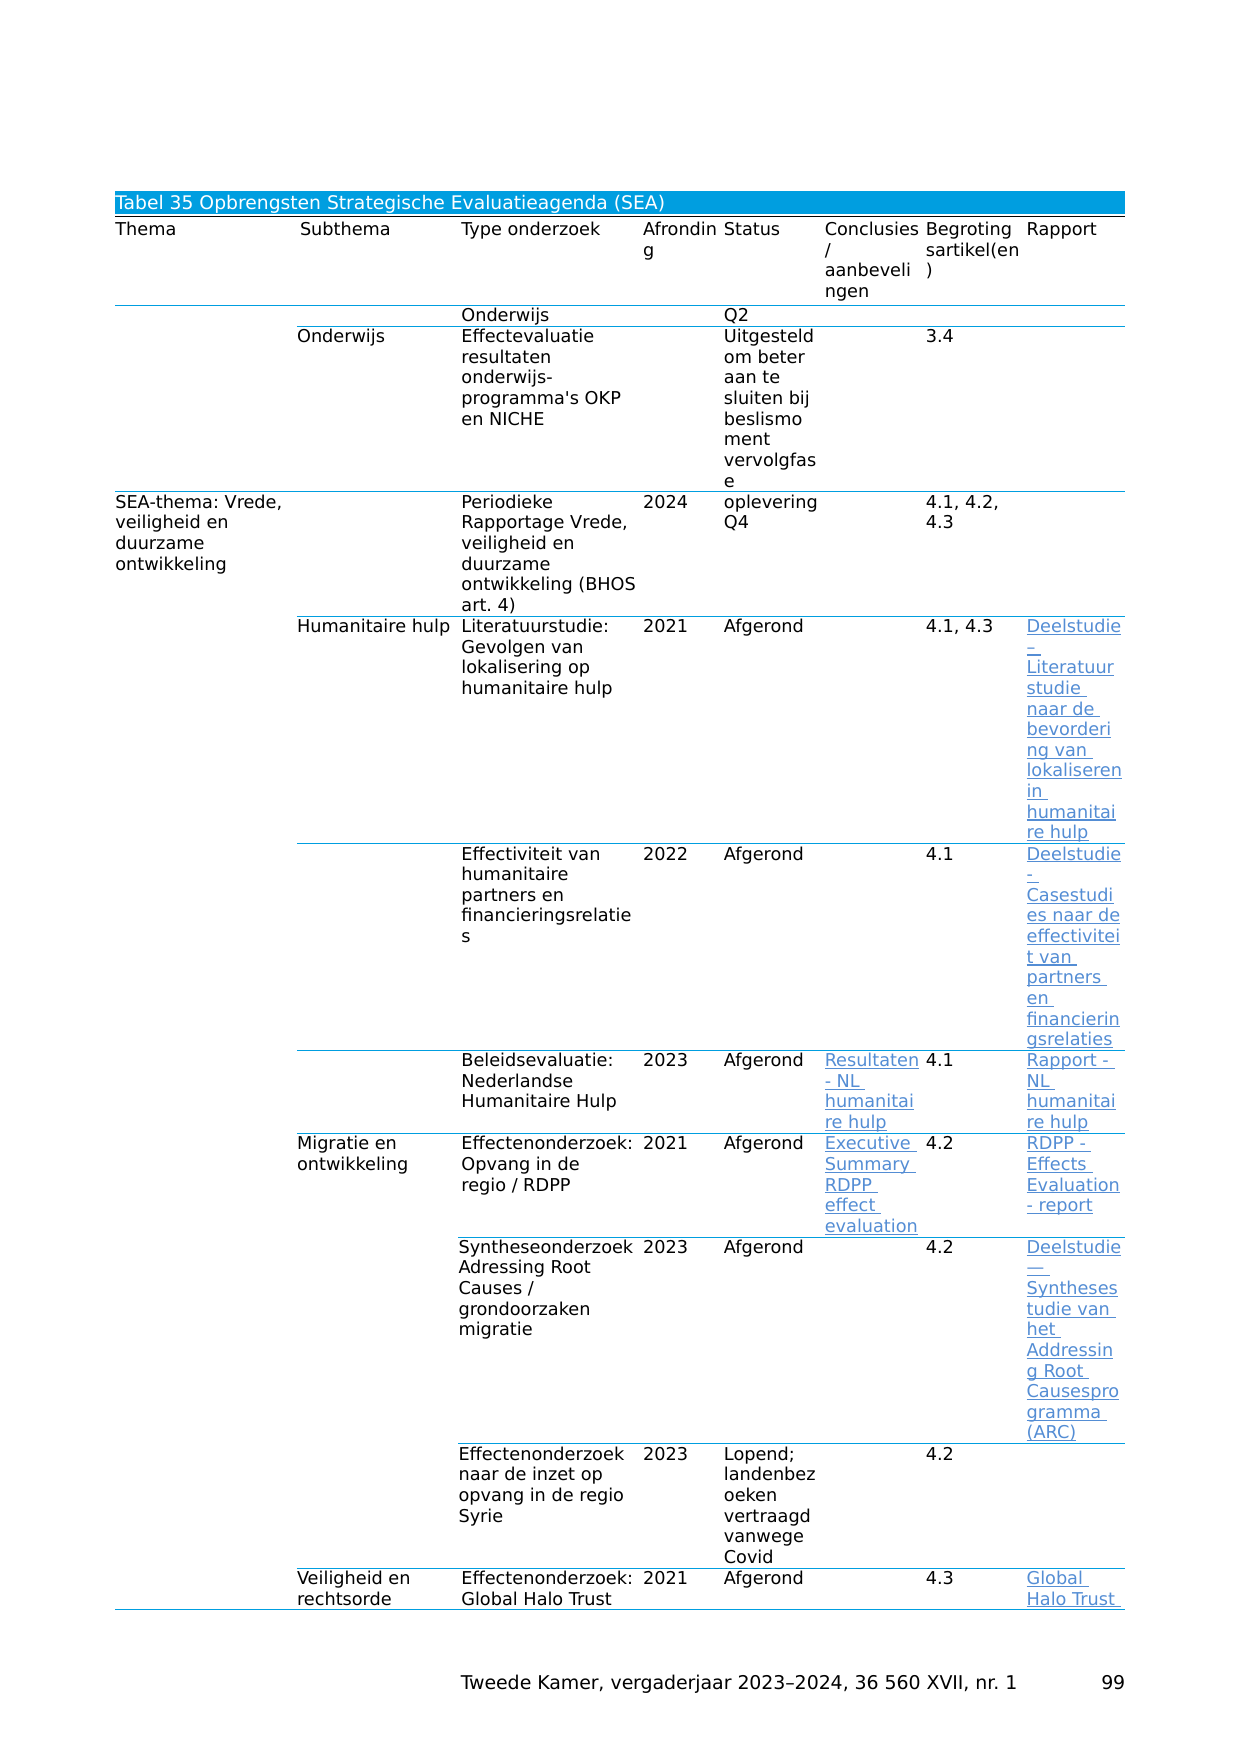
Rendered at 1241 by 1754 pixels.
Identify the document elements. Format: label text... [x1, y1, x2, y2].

table_cell Veiligheid en rechtsorde [297, 1569, 458, 1609]
table_cell 4.1, 4.2, 4.3 [923, 492, 1023, 616]
table_cell 2023 [640, 1238, 721, 1443]
table_cell 2023 [640, 1051, 721, 1133]
table_cell Effectenonderzoek: Opvang in de regio / RDPP [458, 1134, 640, 1236]
table_cell Conclusies/aanbevelingen [822, 217, 923, 304]
table_cell 2021 [640, 617, 721, 843]
table_cell Syntheseonderzoek Adressing Root Causes / grondoorzaken migratie [458, 1238, 640, 1443]
table_cell 4.3 [923, 1569, 1023, 1609]
table_cell Effectenonderzoek naar de inzet op opvang in de regio Syrie [458, 1444, 640, 1567]
table_cell 2021 [640, 1569, 721, 1609]
table_cell Rapport - NL humanitaire hulp [1024, 1051, 1125, 1133]
table_cell Effectenonderzoek: Global Halo Trust [458, 1569, 640, 1609]
table_cell [822, 327, 923, 491]
table_cell [822, 1238, 923, 1443]
table_cell Afgerond [721, 1569, 822, 1609]
table_cell Afgerond [721, 844, 822, 1050]
table_cell 2022 [640, 844, 721, 1050]
table_cell Onderwijs [297, 327, 458, 491]
table_cell Beleidsevaluatie: Nederlandse Humanitaire Hulp [458, 1051, 640, 1133]
table_cell Effectiviteit van humanitaire partners en financieringsrelaties [458, 844, 640, 1050]
table_cell [297, 844, 458, 1050]
table_cell Uitgesteld om beter aan te sluiten bij beslismoment vervolgfase [721, 327, 822, 491]
table_cell [822, 492, 923, 616]
table_cell [297, 1051, 458, 1133]
table_cell Global Halo Trust [1024, 1569, 1125, 1609]
table_cell 4.1 [923, 1051, 1023, 1133]
table_cell Afgerond [721, 617, 822, 843]
table_cell 4.2 [923, 1134, 1023, 1236]
table_cell Q2 [721, 306, 822, 326]
table_cell Migratie en ontwikkeling [297, 1134, 458, 1567]
table_cell Effectevaluatie resultaten onderwijs-programma's OKP en NICHE [458, 327, 640, 491]
table_cell Deelstudie – Literatuurstudie naar de bevordering van lokaliseren in humanitaire hulp [1024, 617, 1125, 843]
table_cell Afgerond [721, 1134, 822, 1236]
table_cell [822, 1444, 923, 1567]
table_cell Rapport [1024, 217, 1125, 304]
table_cell [640, 327, 721, 491]
table_cell [297, 492, 458, 616]
table_cell RDPP - Effects Evaluation - report [1024, 1134, 1125, 1236]
table_cell [640, 306, 721, 326]
table_cell 2024 [640, 492, 721, 616]
table_cell [1024, 327, 1125, 491]
table_cell Subthema [297, 217, 458, 304]
table_cell Afgerond [721, 1051, 822, 1133]
table_cell Afronding [640, 217, 721, 304]
table_cell [923, 306, 1023, 326]
table_cell Lopend; landenbezoeken vertraagd vanwege Covid [721, 1444, 822, 1567]
table_cell [1024, 306, 1125, 326]
table_cell Resultaten - NL humanitaire hulp [822, 1051, 923, 1133]
table_cell [822, 844, 923, 1050]
table_cell [822, 1569, 923, 1609]
table_cell Humanitaire hulp [297, 617, 458, 843]
table_cell 3.4 [923, 327, 1023, 491]
table_cell Onderwijs [458, 306, 640, 326]
table_cell Thema [115, 217, 297, 304]
table_cell 2023 [640, 1444, 721, 1567]
table_cell Executive Summary RDPP effect evaluation [822, 1134, 923, 1236]
table_cell [822, 617, 923, 843]
table_cell Literatuurstudie: Gevolgen van lokalisering op humanitaire hulp [458, 617, 640, 843]
table_cell SEA-thema: Vrede, veiligheid en duurzame ontwikkeling [115, 492, 297, 1609]
table_cell Status [721, 217, 822, 304]
table_cell Afgerond [721, 1238, 822, 1443]
table_cell [115, 306, 297, 491]
table_cell oplevering Q4 [721, 492, 822, 616]
table_cell 2021 [640, 1134, 721, 1236]
table_cell 4.1, 4.3 [923, 617, 1023, 843]
table_cell [822, 306, 923, 326]
table_cell [297, 306, 458, 326]
table_cell [1024, 492, 1125, 616]
table_cell Deelstudie - Casestudies naar de effectiviteit van partners en financieringsrelaties [1024, 844, 1125, 1050]
table_cell 4.1 [923, 844, 1023, 1050]
table_cell 4.2 [923, 1444, 1023, 1567]
table_cell Begrotingsartikel(en) [923, 217, 1023, 304]
table_cell Deelstudie — Synthesestudie van het Addressing Root Causesprogramma (ARC) [1024, 1238, 1125, 1443]
table_cell [1024, 1444, 1125, 1567]
table_cell Type onderzoek [458, 217, 640, 304]
table_cell 4.2 [923, 1238, 1023, 1443]
table_cell Periodieke Rapportage Vrede, veiligheid en duurzame ontwikkeling (BHOS art. 4) [458, 492, 640, 616]
